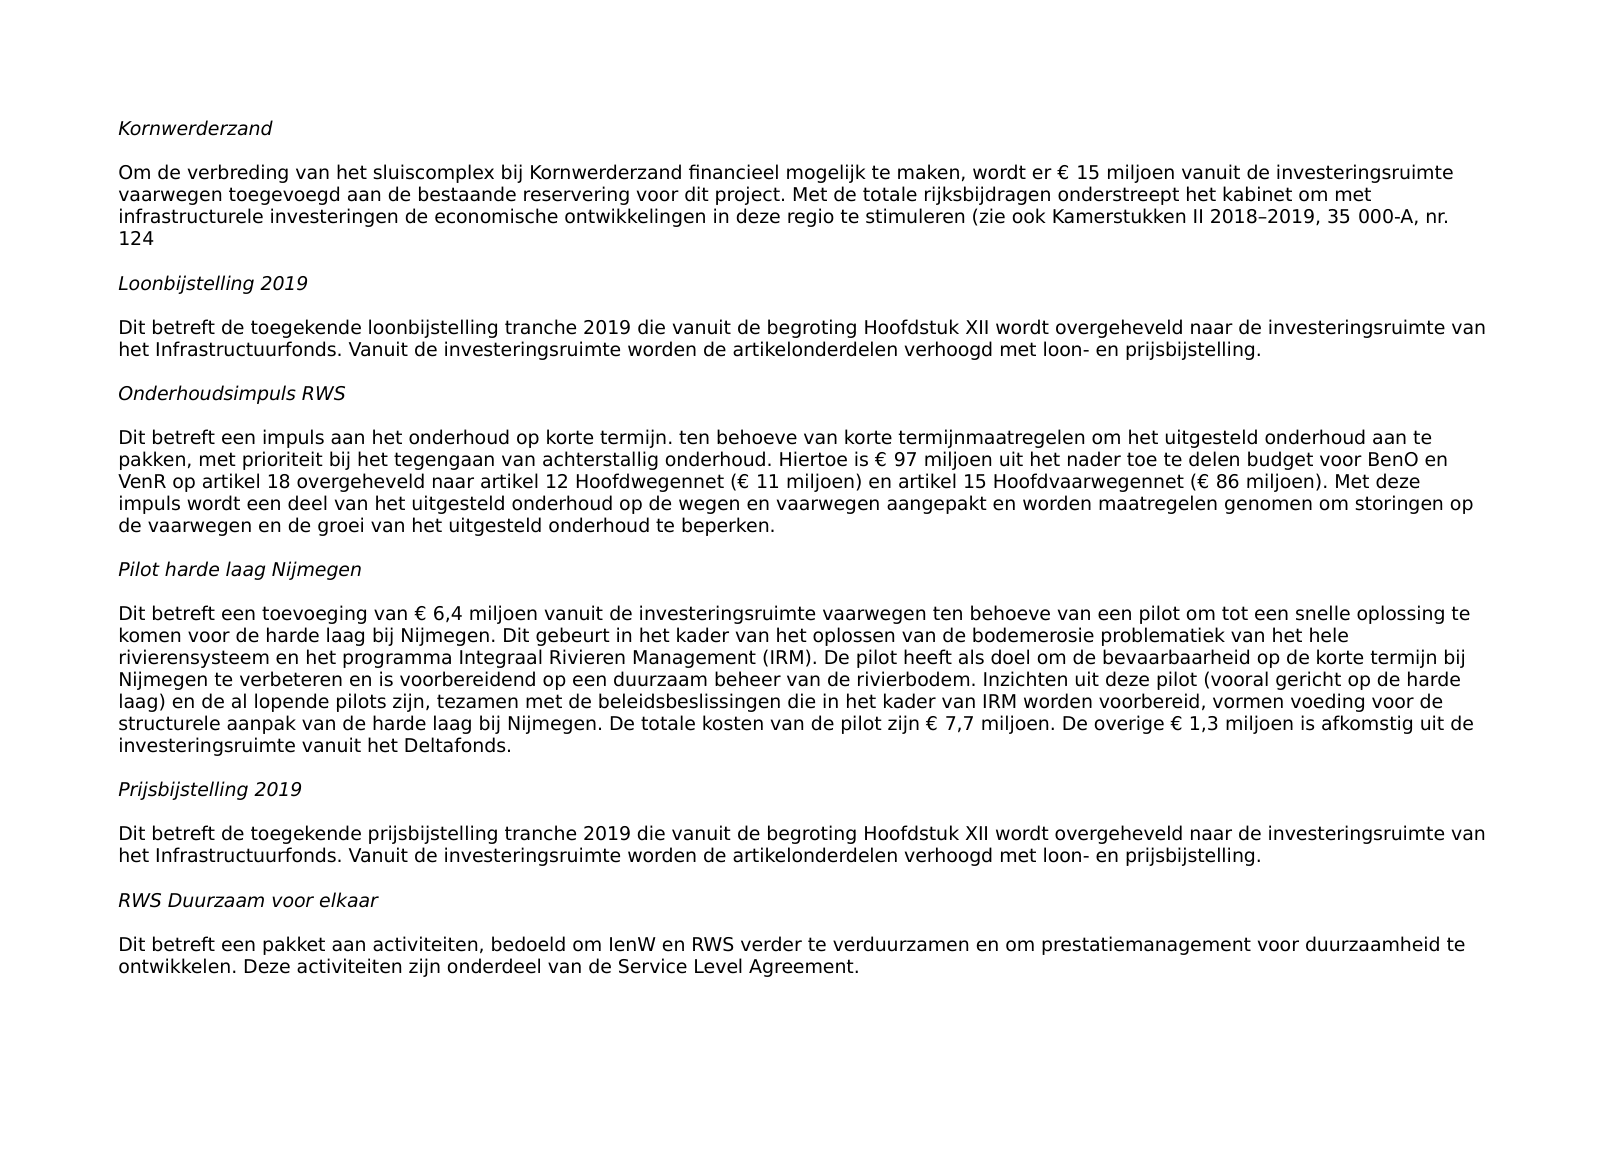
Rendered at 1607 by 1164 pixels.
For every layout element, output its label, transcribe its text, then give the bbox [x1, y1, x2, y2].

subtitle RWS Duurzaam voor elkaar [118, 889, 1488, 911]
subtitle Kornwerderzand [118, 118, 1488, 140]
subtitle Pilot harde laag Nijmegen [118, 559, 1488, 581]
text Dit betreft de toegekende loonbijstelling tranche 2019 die vanuit de begroting Hoofdstuk XII wordt overgeheveld naar de investeringsruimte van het Infrastructuurfonds. Vanuit de investeringsruimte worden de artikelonderdelen verhoogd met loon- en prijsbijstelling. [118, 317, 1488, 361]
subtitle Prijsbijstelling 2019 [118, 779, 1488, 801]
text Dit betreft een toevoeging van € 6,4 miljoen vanuit de investeringsruimte vaarwegen ten behoeve van een pilot om tot een snelle oplossing te komen voor de harde laag bij Nijmegen. Dit gebeurt in het kader van het oplossen van de bodemerosie problematiek van het hele rivierensysteem en het programma Integraal Rivieren Management (IRM). De pilot heeft als doel om de bevaarbaarheid op de korte termijn bij Nijmegen te verbeteren en is voorbereidend op een duurzaam beheer van de rivierbodem. Inzichten uit deze pilot (vooral gericht op de harde laag) en de al lopende pilots zijn, tezamen met de beleidsbeslissingen die in het kader van IRM worden voorbereid, vormen voeding voor de structurele aanpak van de harde laag bij Nijmegen. De totale kosten van de pilot zijn € 7,7 miljoen. De overige € 1,3 miljoen is afkomstig uit de investeringsruimte vanuit het Deltafonds. [118, 603, 1488, 757]
subtitle Onderhoudsimpuls RWS [118, 383, 1488, 405]
text Dit betreft een impuls aan het onderhoud op korte termijn. ten behoeve van korte termijnmaatregelen om het uitgesteld onderhoud aan te pakken, met prioriteit bij het tegengaan van achterstallig onderhoud. Hiertoe is € 97 miljoen uit het nader toe te delen budget voor BenO en VenR op artikel 18 overgeheveld naar artikel 12 Hoofdwegennet (€ 11 miljoen) en artikel 15 Hoofdvaarwegennet (€ 86 miljoen). Met deze impuls wordt een deel van het uitgesteld onderhoud op de wegen en vaarwegen aangepakt en worden maatregelen genomen om storingen op de vaarwegen en de groei van het uitgesteld onderhoud te beperken. [118, 427, 1488, 537]
subtitle Loonbijstelling 2019 [118, 272, 1488, 294]
text Om de verbreding van het sluiscomplex bij Kornwerderzand financieel mogelijk te maken, wordt er € 15 miljoen vanuit de investeringsruimte vaarwegen toegevoegd aan de bestaande reservering voor dit project. Met de totale rijksbijdragen onderstreept het kabinet om met infrastructurele investeringen de economische ontwikkelingen in deze regio te stimuleren (zie ook Kamerstukken II 2018–2019, 35 000-A, nr. 124 [118, 162, 1488, 250]
text Dit betreft een pakket aan activiteiten, bedoeld om IenW en RWS verder te verduurzamen en om prestatiemanagement voor duurzaamheid te ontwikkelen. Deze activiteiten zijn onderdeel van de Service Level Agreement. [118, 934, 1488, 978]
text Dit betreft de toegekende prijsbijstelling tranche 2019 die vanuit de begroting Hoofdstuk XII wordt overgeheveld naar de investeringsruimte van het Infrastructuurfonds. Vanuit de investeringsruimte worden de artikelonderdelen verhoogd met loon- en prijsbijstelling. [118, 823, 1488, 867]
